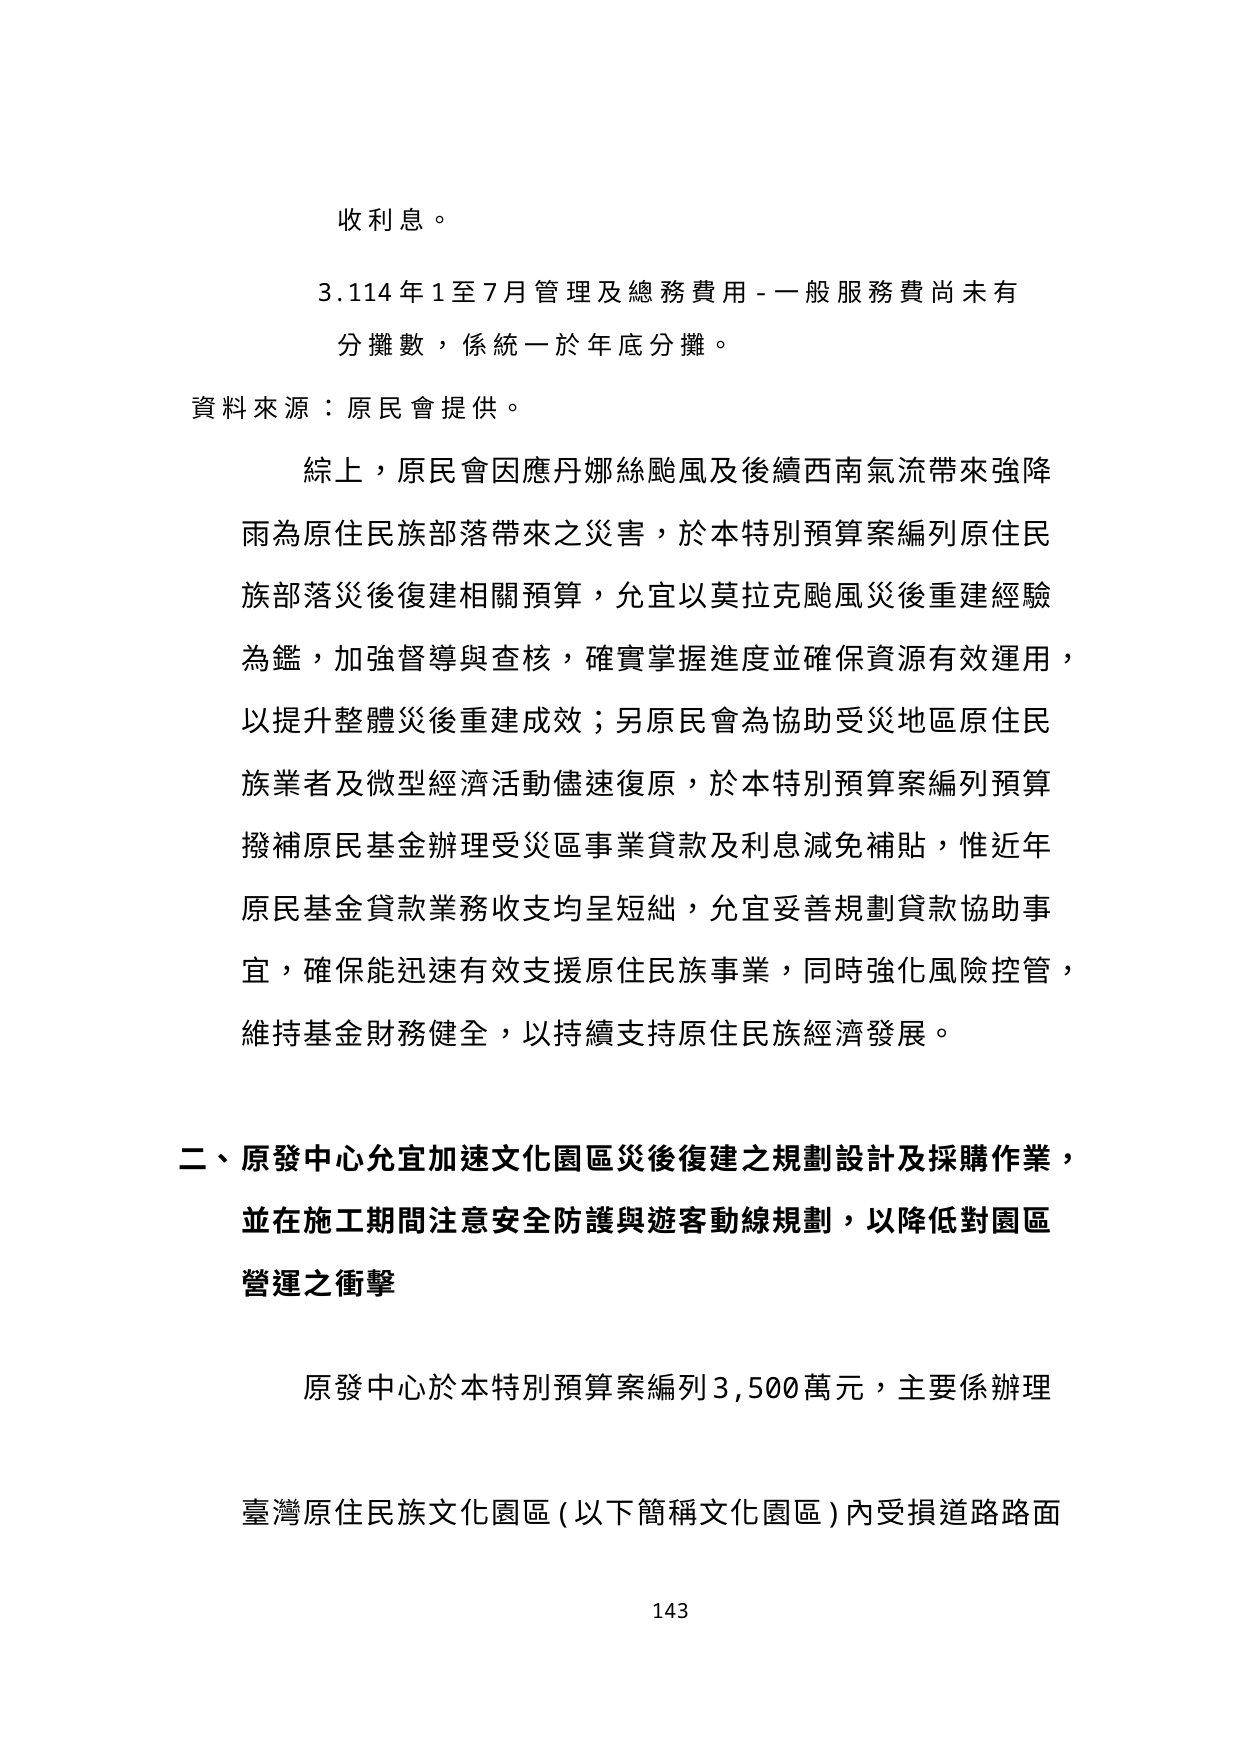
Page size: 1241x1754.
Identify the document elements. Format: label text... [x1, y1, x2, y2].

text 二、原發中心允宜加速文化園區災後復建之規劃設計及採購作業，並在施工期間注意安全防護與遊客動線規劃，以降低對園區營運之衝擊 [177, 1115, 1063, 1302]
text 原發中心於本特別預算案編列3,500萬元，主要係辦理臺灣原住民族文化園區(以下簡稱文化園區)內受損道路路面 [236, 1302, 1063, 1552]
text 綜上，原民會因應丹娜絲颱風及後續西南氣流帶來強降雨為原住民族部落帶來之災害，於本特別預算案編列原住民族部落災後復建相關預算，允宜以莫拉克颱風災後重建經驗為鑑，加強督導與查核，確實掌握進度並確保資源有效運用，以提升整體災後重建成效；另原民會為協助受災地區原住民族業者及微型經濟活動儘速復原，於本特別預算案編列預算撥補原民基金辦理受災區事業貸款及利息減免補貼，惟近年原民基金貸款業務收支均呈短絀，允宜妥善規劃貸款協助事宜，確保能迅速有效支援原住民族事業，同時強化風險控管，維持基金財務健全，以持續支持原住民族經濟發展。 [236, 427, 1063, 1052]
text 收利息。 [313, 177, 1048, 240]
text 3.114年1至7月管理及總務費用-一般服務費尚未有分攤數，係統一於年底分攤。 [313, 240, 1048, 365]
text 資料來源：原民會提供。 [186, 365, 1048, 427]
